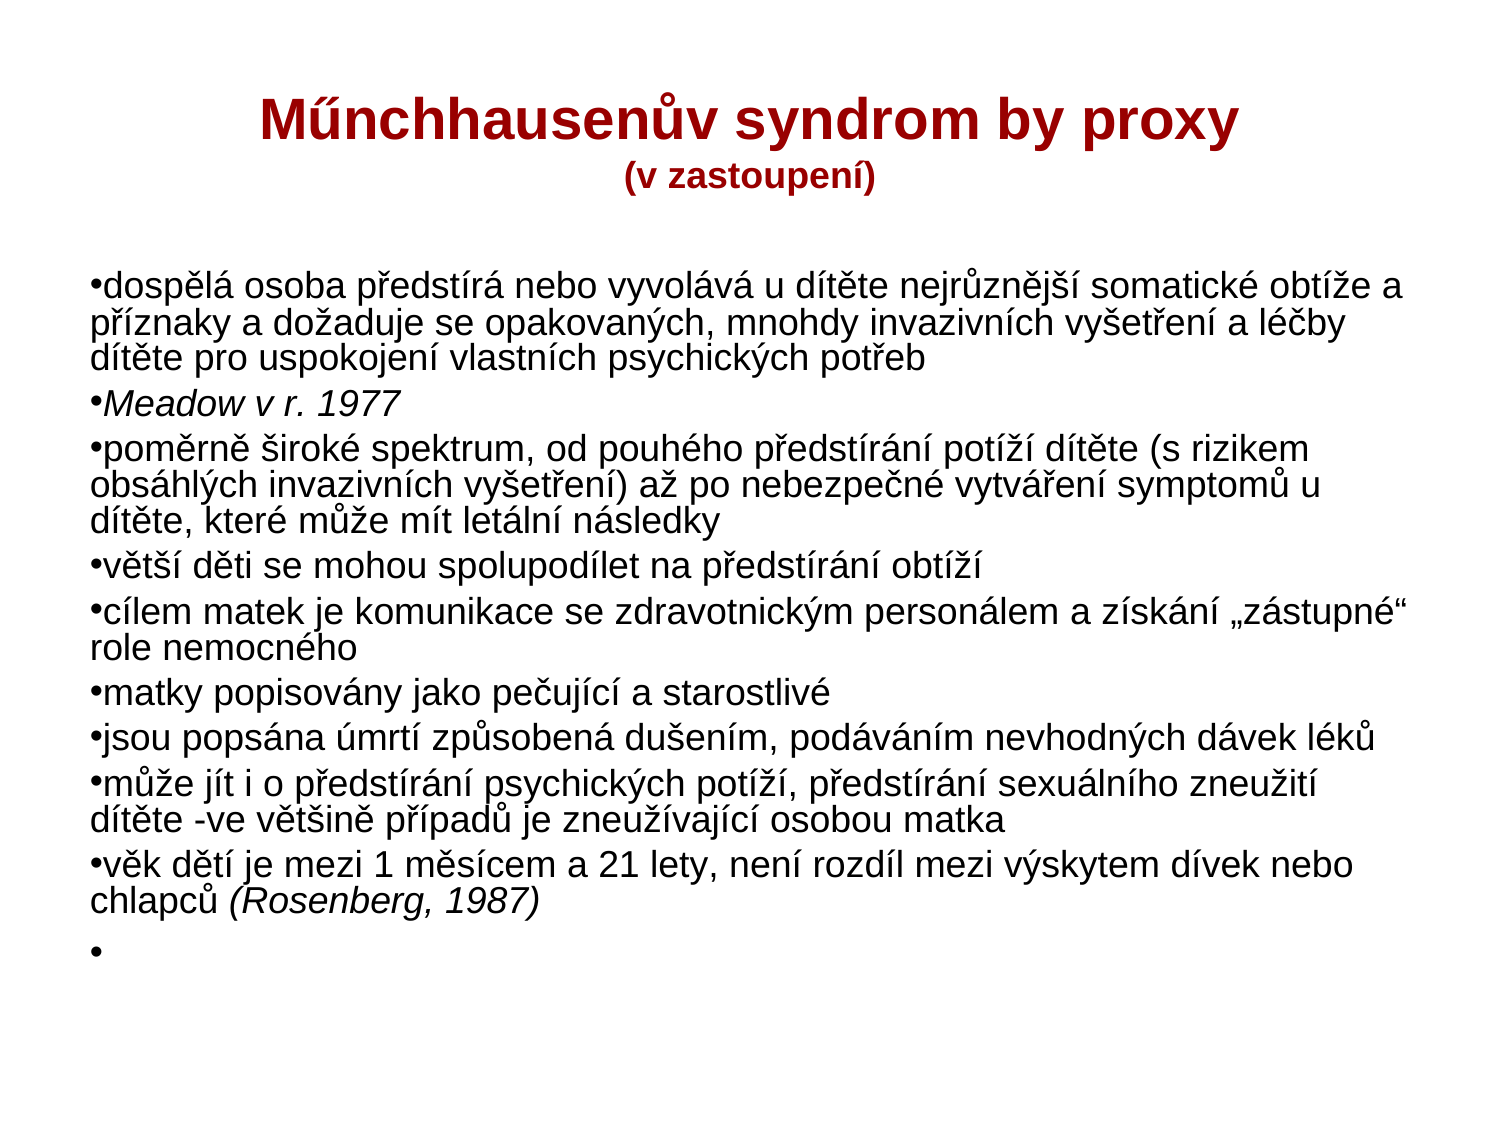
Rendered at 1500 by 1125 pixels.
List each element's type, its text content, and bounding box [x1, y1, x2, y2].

title Műnchhausenův syndrom by proxy (v zastoupení) [75, 45, 1426, 233]
list dospělá osoba předstírá nebo vyvolává u dítěte nejrůznější somatické obtíže a příznaky a dožaduje se opakovaných, mnohdy invazivních vyšetření a léčby dítěte pro uspokojení vlastních psychických potřeb Meadow v r. 1977 poměrně široké spektrum, od pouhého předstírání potíží dítěte (s rizikem obsáhlých invazivních vyšetření) až po nebezpečné vytváření symptomů u dítěte, které může mít letální následky větší děti se mohou spolupodílet na předstírání obtíží cílem matek je komunikace se zdravotnickým personálem a získání „zástupné“ role nemocného matky popisovány jako pečující a starostlivé jsou popsána úmrtí způsobená dušením, podáváním nevhodných dávek léků může jít i o předstírání psychických potíží, předstírání sexuálního zneužití dítěte -ve většině případů je zneužívající osobou matka věk dětí je mezi 1 měsícem a 21 lety, není rozdíl mezi výskytem dívek nebo chlapců (Rosenberg, 1987) [75, 262, 1426, 1005]
